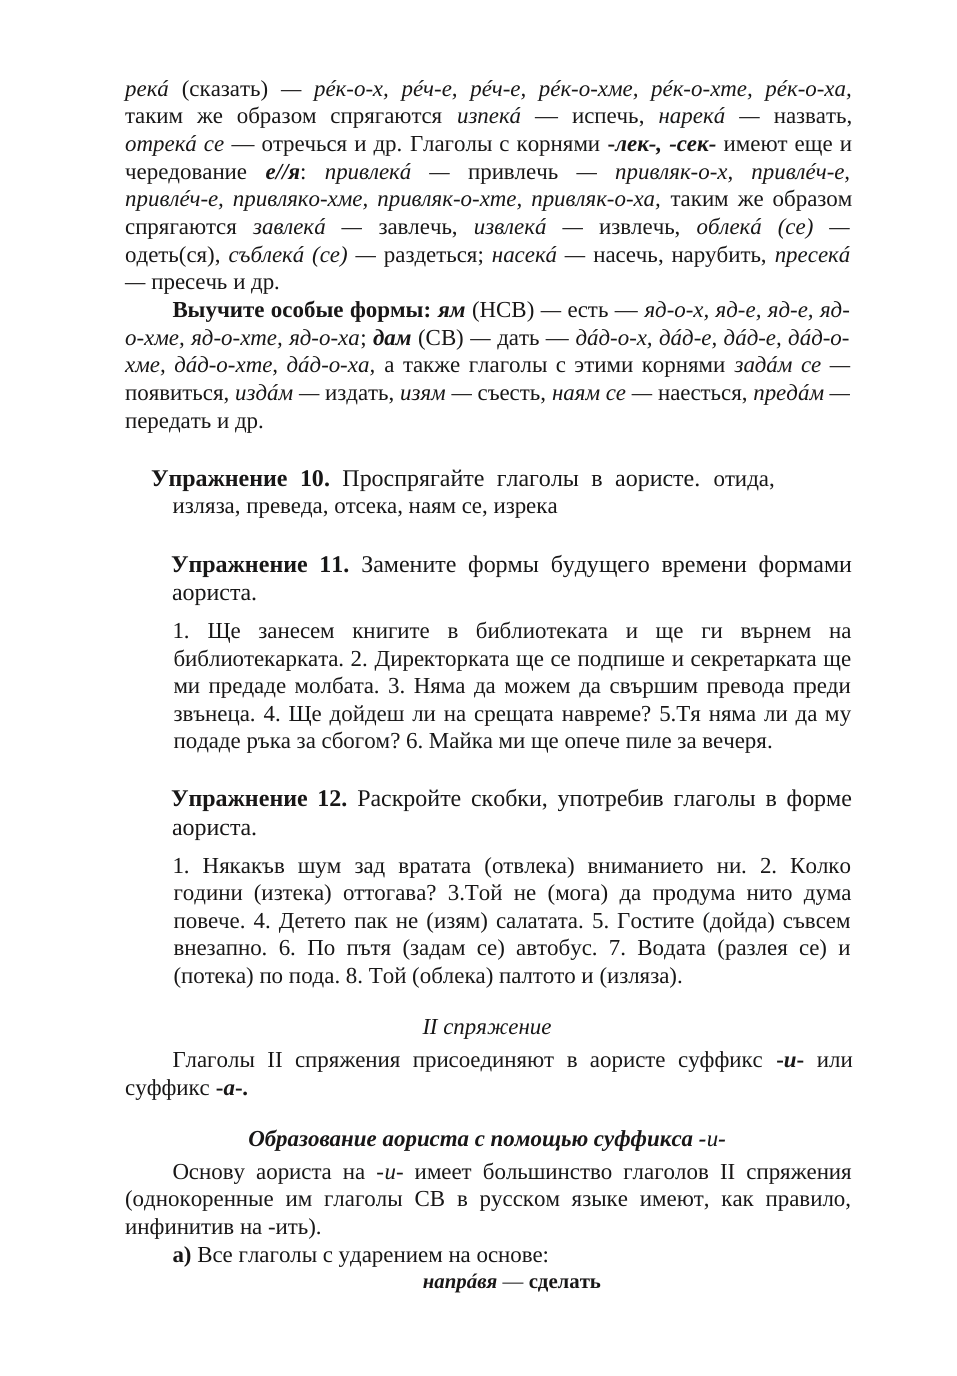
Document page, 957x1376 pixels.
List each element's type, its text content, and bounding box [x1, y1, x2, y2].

text Основу аориста на -и- имеет большинство глаголов II спряжения (однокоренные им глаголы СВ в русском языке имеют, как правило, инфинитив на -ить). [125, 1158, 852, 1239]
subtitle Образование аориста с помощью суффикса -и- [125, 1125, 851, 1151]
text Упражнение 10. Проспрягайте глаголы в аористе. отида, изляза, преведа, отсека, наям се, изрека [138, 464, 774, 519]
text напрáвя — сделать [167, 1269, 857, 1293]
text Выучите особые формы: ям (НСВ) — есть — яд-о-х, яд-е, яд-е, яд-о-хме, яд-о-хте, яд-о-ха; дам (СВ) — дать — дáд-о-х, дáд-е, дáд-е, дáд-о-хме, дáд-о-хте, дáд-о-ха, а также глаголы с этими корнями задáм се — появиться, издáм — издать, изям — съесть, наям се — наесться, предáм — передать и др. [125, 296, 852, 433]
text 1. Ще занесем книгите в библиотеката и ще ги върнем на библиотекарката. 2. Директорката ще се подпише и секретарката ще ми предаде молбата. 3. Няма да можем да свършим превода преди звънеца. 4. Ще дойдеш ли на срещата навреме? 5.Тя няма ли да му подаде ръка за сбогом? 6. Майка ми ще опече пиле за вечеря. [172, 617, 852, 754]
text Упражнение 11. Замените формы будущего времени формами аориста. [171, 550, 852, 606]
text II спряжение [147, 1013, 829, 1039]
text Глаголы II спряжения присоединяют в аористе суффикс -и- или суффикс -а-. [125, 1046, 852, 1100]
text рекá (сказать) — рéк-о-х, рéч-е, рéч-е, рéк-о-хме, рéк-о-хте, рéк-о-ха, таким же образом спрягаются изпекá — испечь, нарекá — назвать, отрекá се — отречься и др. Глаголы с корнями -лек-, -сек- имеют еще и чередование е//я: привлекá — привлечь — привляк-о-х, привлéч-е, привлéч-е, привляко-хме, привляк-о-хте, привляк-о-ха, таким же образом спрягаются завлекá — завлечь, извлекá — извлечь, облекá (се) — одеть(ся), съблекá (се) — раздеться; насекá — насечь, нарубить, пресекá — пресечь и др. [125, 75, 852, 294]
text а) Все глаголы с ударением на основе: [172, 1241, 852, 1268]
text Упражнение 12. Раскройте скобки, употребив глаголы в форме аориста. [171, 784, 852, 840]
text 1. Някакъв шум зад вратата (отвлека) вниманието ни. 2. Колко години (изтека) оттогава? 3.Той не (мога) да продума нито дума повече. 4. Детето пак не (изям) салатата. 5. Гостите (дойда) съвсем внезапно. 6. По пътя (задам се) автобус. 7. Водата (разлея се) и (потека) по пода. 8. Той (облека) палтото и (изляза). [172, 852, 852, 988]
